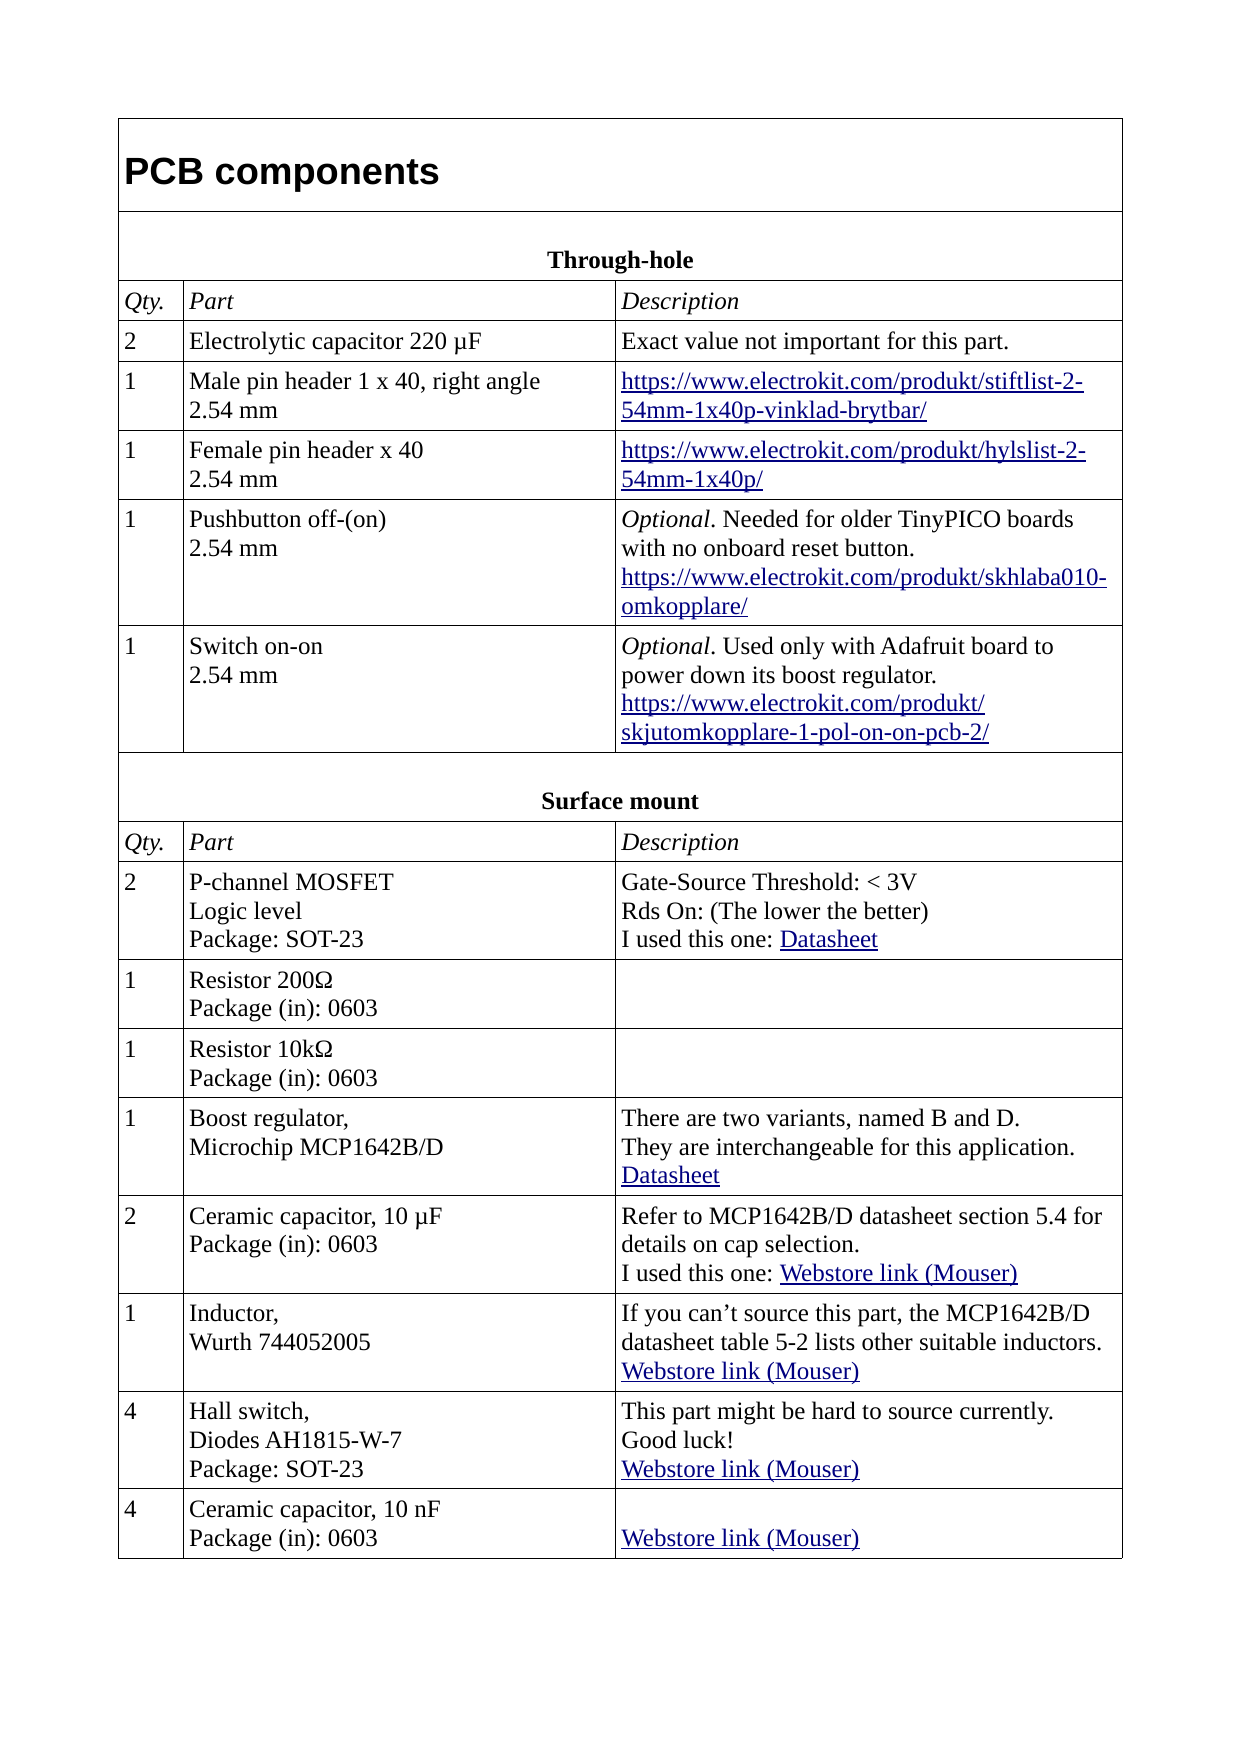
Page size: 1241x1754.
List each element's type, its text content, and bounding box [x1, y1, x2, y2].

table_cell Hall switch, Diodes AH1815-W-7 Package: SOT-23 [184, 1392, 615, 1488]
table_cell Electrolytic capacitor 220 µF [184, 321, 615, 361]
table_cell Ceramic capacitor, 10 µF Package (in): 0603 [184, 1196, 615, 1293]
table_cell 4 [119, 1489, 183, 1557]
table_cell Ceramic capacitor, 10 nF Package (in): 0603 [184, 1489, 615, 1557]
table_cell 1 [119, 362, 183, 429]
table_cell Optional. Used only with Adafruit board to power down its boost regulator. https://www.electrokit.com/produkt/skjutomkopplare-1-pol-on-on-pcb-2/ [616, 626, 1122, 752]
table_cell Description [616, 281, 1122, 320]
table_cell P-channel MOSFET Logic level Package: SOT-23 [184, 862, 615, 959]
table_cell Inductor, Wurth 744052005 [184, 1294, 615, 1391]
table_cell Gate-Source Threshold: < 3V Rds On: (The lower the better) I used this one: Datasheet [616, 862, 1122, 959]
table_cell https://www.electrokit.com/produkt/hylslist-2-54mm-1x40p/ [616, 431, 1122, 499]
table_cell Female pin header x 40 2.54 mm [184, 431, 615, 499]
table_cell 1 [119, 431, 183, 499]
table_cell Boost regulator, Microchip MCP1642B/D [184, 1098, 615, 1195]
table_cell If you can’t source this part, the MCP1642B/D datasheet table 5-2 lists other suitable inductors. Webstore link (Mouser) [616, 1294, 1122, 1391]
table_cell Resistor 200Ω Package (in): 0603 [184, 960, 615, 1028]
table_cell 1 [119, 1098, 183, 1195]
table_cell 1 [119, 500, 183, 625]
table_cell Switch on-on 2.54 mm [184, 626, 615, 752]
table_cell There are two variants, named B and D. They are interchangeable for this application. Datasheet [616, 1098, 1122, 1195]
table_cell 2 [119, 1196, 183, 1293]
table_cell Qty. [119, 822, 183, 861]
table_cell Male pin header 1 x 40, right angle 2.54 mm [184, 362, 615, 429]
table_cell 2 [119, 321, 183, 361]
table_cell Part [184, 822, 615, 861]
table_cell 1 [119, 626, 183, 752]
table_cell Qty. [119, 281, 183, 320]
table_cell 1 [119, 960, 183, 1028]
table_cell [616, 1029, 1122, 1097]
table_cell Pushbutton off-(on) 2.54 mm [184, 500, 615, 625]
table_cell 1 [119, 1029, 183, 1097]
table_cell [616, 960, 1122, 1028]
table_cell Exact value not important for this part. [616, 321, 1122, 361]
table_cell Description [616, 822, 1122, 861]
table_cell This part might be hard to source currently. Good luck! Webstore link (Mouser) [616, 1392, 1122, 1488]
table_cell 2 [119, 862, 183, 959]
table_cell Optional. Needed for older TinyPICO boards with no onboard reset button. https://www.electrokit.com/produkt/skhlaba010-omkopplare/ [616, 500, 1122, 625]
table_cell Refer to MCP1642B/D datasheet section 5.4 for details on cap selection. I used this one: Webstore link (Mouser) [616, 1196, 1122, 1293]
table_cell Through-hole [119, 212, 1122, 280]
table_cell Webstore link (Mouser) [616, 1489, 1122, 1557]
table_cell 4 [119, 1392, 183, 1488]
table_header PCB components [119, 119, 1122, 211]
table_cell Surface mount [119, 753, 1122, 821]
table_cell 1 [119, 1294, 183, 1391]
table_cell https://www.electrokit.com/produkt/stiftlist-2-54mm-1x40p-vinklad-brytbar/ [616, 362, 1122, 429]
table_cell Part [184, 281, 615, 320]
table_cell Resistor 10kΩ Package (in): 0603 [184, 1029, 615, 1097]
